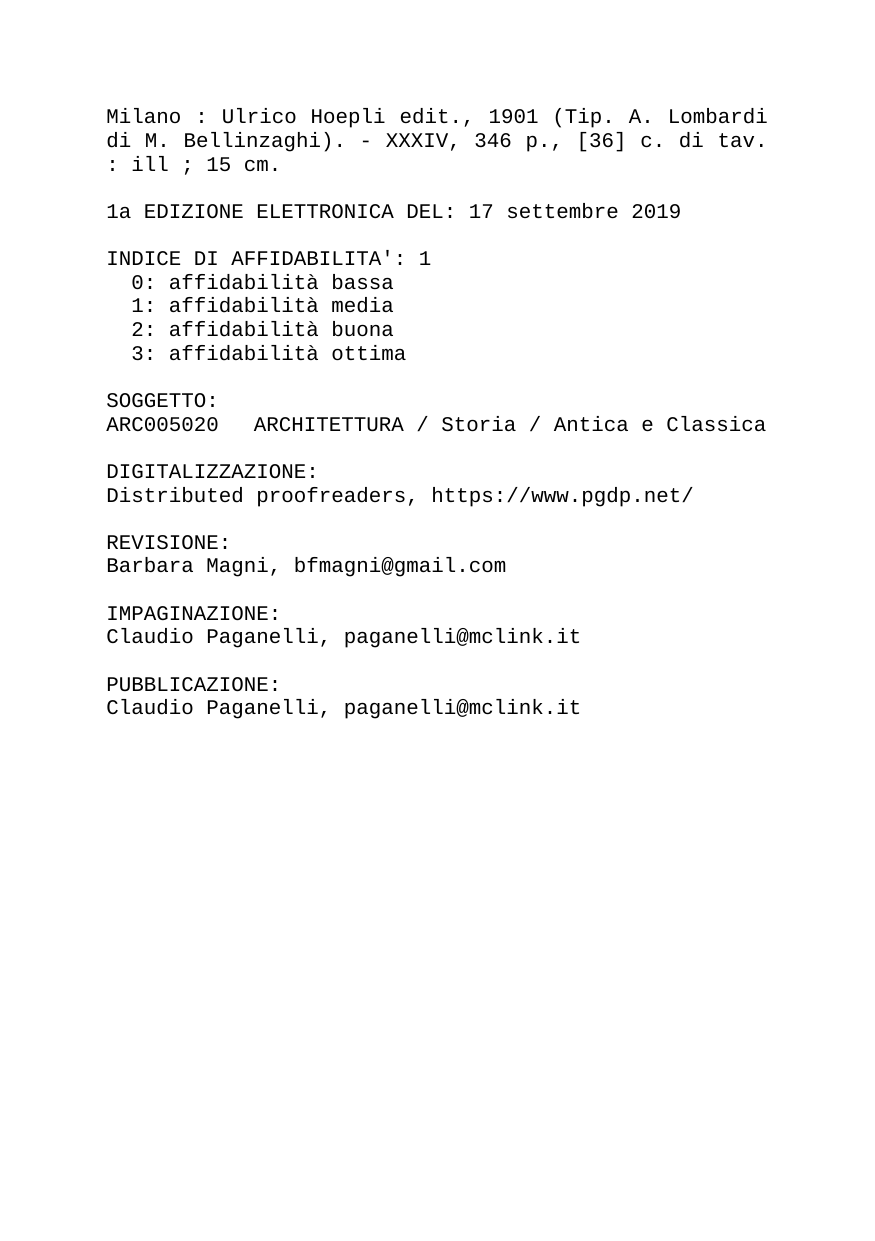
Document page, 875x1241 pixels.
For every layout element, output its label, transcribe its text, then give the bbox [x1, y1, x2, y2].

text Barbara Magni, bfmagni@gmail.com [106, 556, 768, 579]
text Distributed proofreaders, https://www.pgdp.net/ [106, 484, 768, 508]
text REVISIONE: [106, 532, 768, 556]
text 3: affidabilità ottima [106, 343, 768, 366]
text - Milano : Ulrico Hoepli edit., 1901 (Tip. A. Lombardi di M. Bellinzaghi). - XXXIV, 346 p., [36] c. di tav. : ill ; 15 cm. [106, 106, 768, 177]
text Claudio Paganelli, paganelli@mclink.it [106, 697, 768, 721]
text 1a EDIZIONE ELETTRONICA DEL: 17 settembre 2019 [106, 201, 768, 224]
text PUBBLICAZIONE: [106, 674, 768, 697]
text 0: affidabilità bassa [106, 272, 768, 295]
text 2: affidabilità buona [106, 319, 768, 343]
text ARC005020 ARCHITETTURA / Storia / Antica e Classica [106, 414, 768, 437]
text 1: affidabilità media [106, 295, 768, 319]
text IMPAGINAZIONE: [106, 603, 768, 626]
text INDICE DI AFFIDABILITA': 1 [106, 248, 768, 272]
text SOGGETTO: [106, 390, 768, 414]
text Claudio Paganelli, paganelli@mclink.it [106, 626, 768, 650]
text DIGITALIZZAZIONE: [106, 461, 768, 484]
